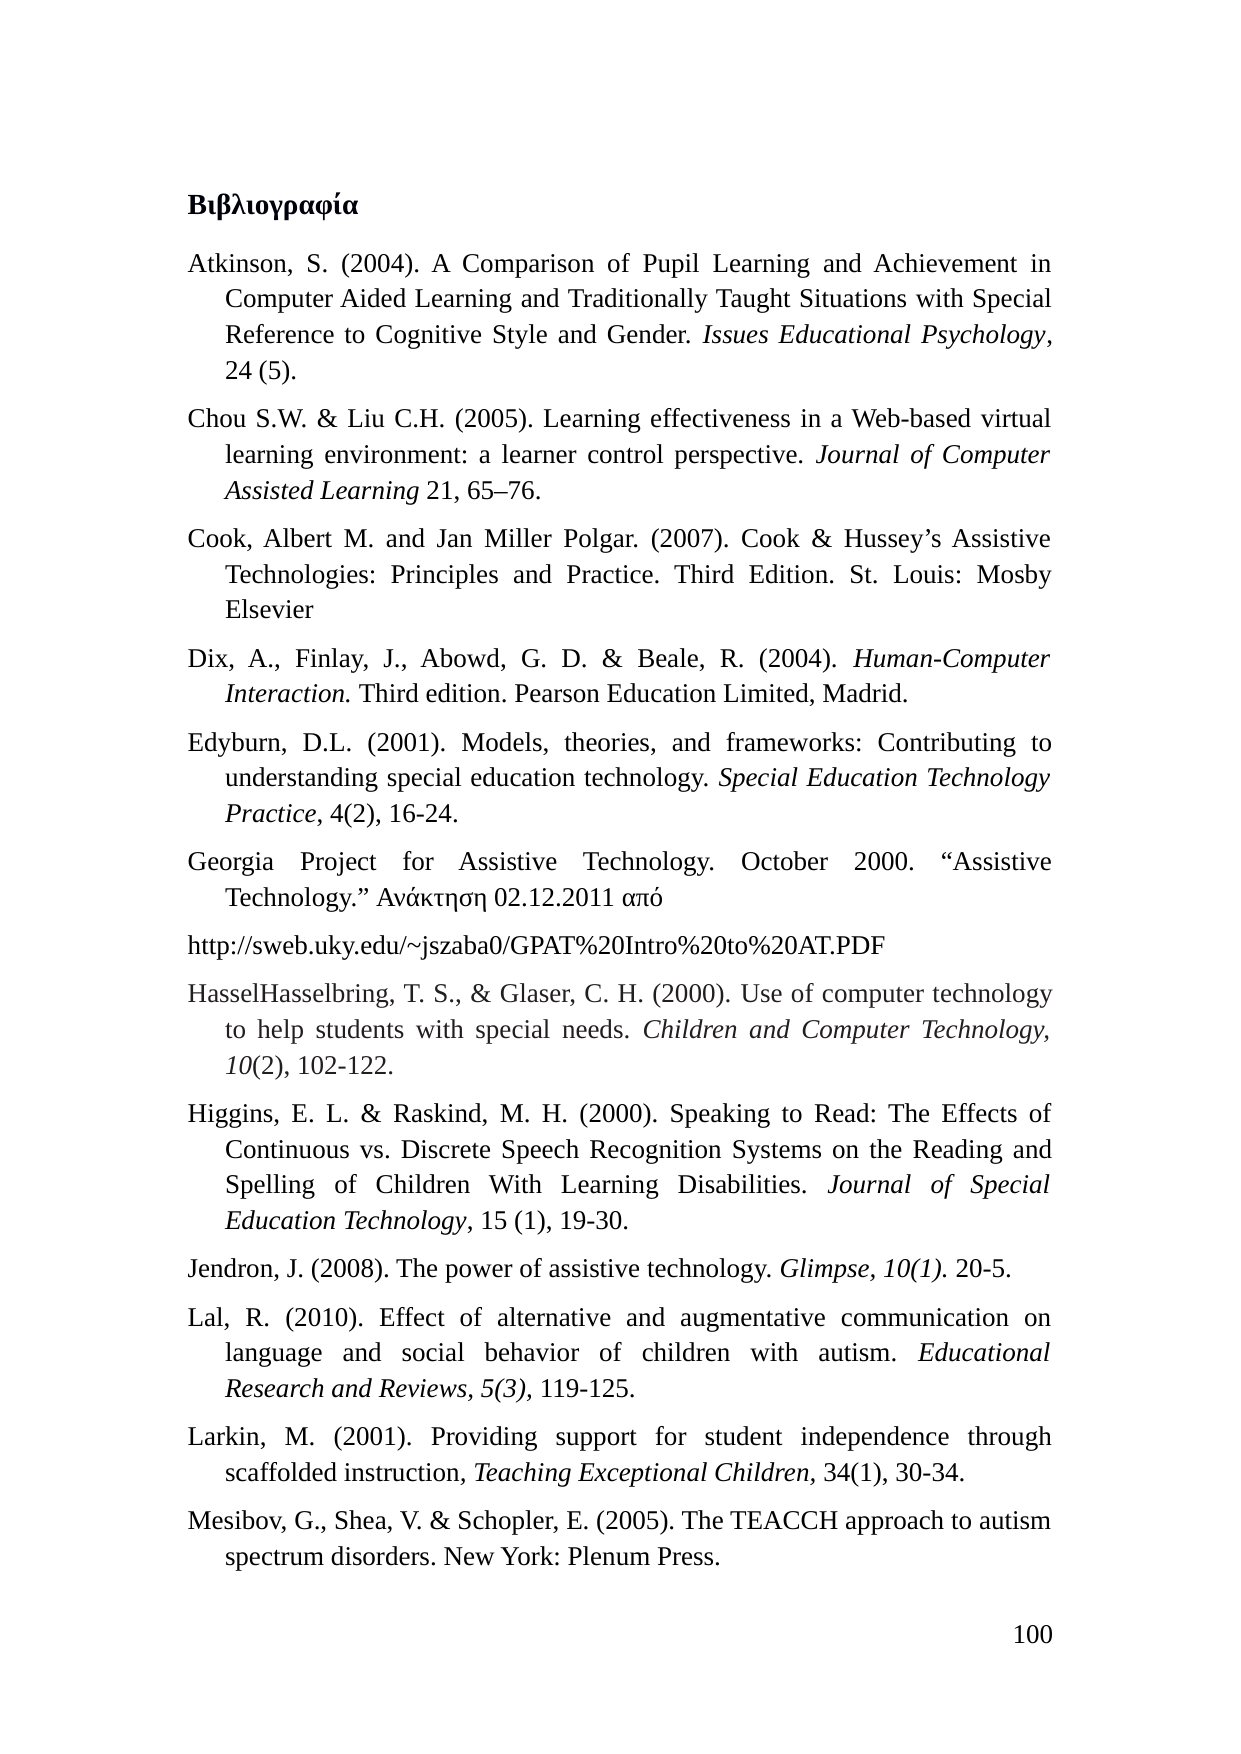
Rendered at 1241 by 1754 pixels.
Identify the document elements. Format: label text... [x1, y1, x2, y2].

text HasselHasselbring, T. S., & Glaser, C. H. (2000). Use of computer technology to help students with special needs. Children and Computer Technology, 10(2), 102-122. [187, 977, 1053, 1080]
text Jendron, J. (2008). The power of assistive technology. Glimpse, 10(1). 20-5. [187, 1253, 1053, 1284]
text Georgia Project for Assistive Technology. October 2000. “Assistive Technology.” Ανάκτηση 02.12.2011 από [187, 845, 1053, 912]
text Chou S.W. & Liu C.H. (2005). Learning effectiveness in a Web-based virtual learning environment: a learner control perspective. Journal of Computer Assisted Learning 21, 65–76. [187, 402, 1053, 505]
text Cook, Albert M. and Jan Miller Polgar. (2007). Cook & Hussey’s Assistive Technologies: Principles and Practice. Third Edition. St. Louis: Mosby Elsevier [187, 522, 1053, 624]
text Larkin, M. (2001). Providing support for student independence through scaffolded instruction, Teaching Exceptional Children, 34(1), 30-34. [187, 1421, 1053, 1487]
text Higgins, E. L. & Raskind, M. H. (2000). Speaking to Read: The Effects of Continuous vs. Discrete Speech Recognition Systems on the Reading and Spelling of Children With Learning Disabilities. Journal of Special Education Technology, 15 (1), 19-30. [187, 1097, 1053, 1236]
subtitle Βιβλιογραφία [187, 187, 1053, 221]
text http://sweb.uky.edu/~jszaba0/GPAT%20Intro%20to%20AT.PDF [187, 929, 1053, 960]
text Mesibov, G., Shea, V. & Schopler, E. (2005). The TEACCH approach to autism spectrum disorders. New York: Plenum Press. [187, 1504, 1053, 1571]
text Dix, A., Finlay, J., Abowd, G. D. & Beale, R. (2004). Human-Computer Interaction. Third edition. Pearson Education Limited, Madrid. [187, 642, 1053, 708]
text Lal, R. (2010). Effect of alternative and augmentative communication on language and social behavior of children with autism. Educational Research and Reviews, 5(3), 119-125. [187, 1301, 1053, 1403]
text Atkinson, S. (2004). A Comparison of Pupil Learning and Achievement in Computer Aided Learning and Traditionally Taught Situations with Special Reference to Cognitive Style and Gender. Issues Educational Psychology, 24 (5). [187, 247, 1053, 385]
text Edyburn, D.L. (2001). Models, theories, and frameworks: Contributing to understanding special education technology. Special Education Technology Practice, 4(2), 16-24. [187, 726, 1053, 828]
